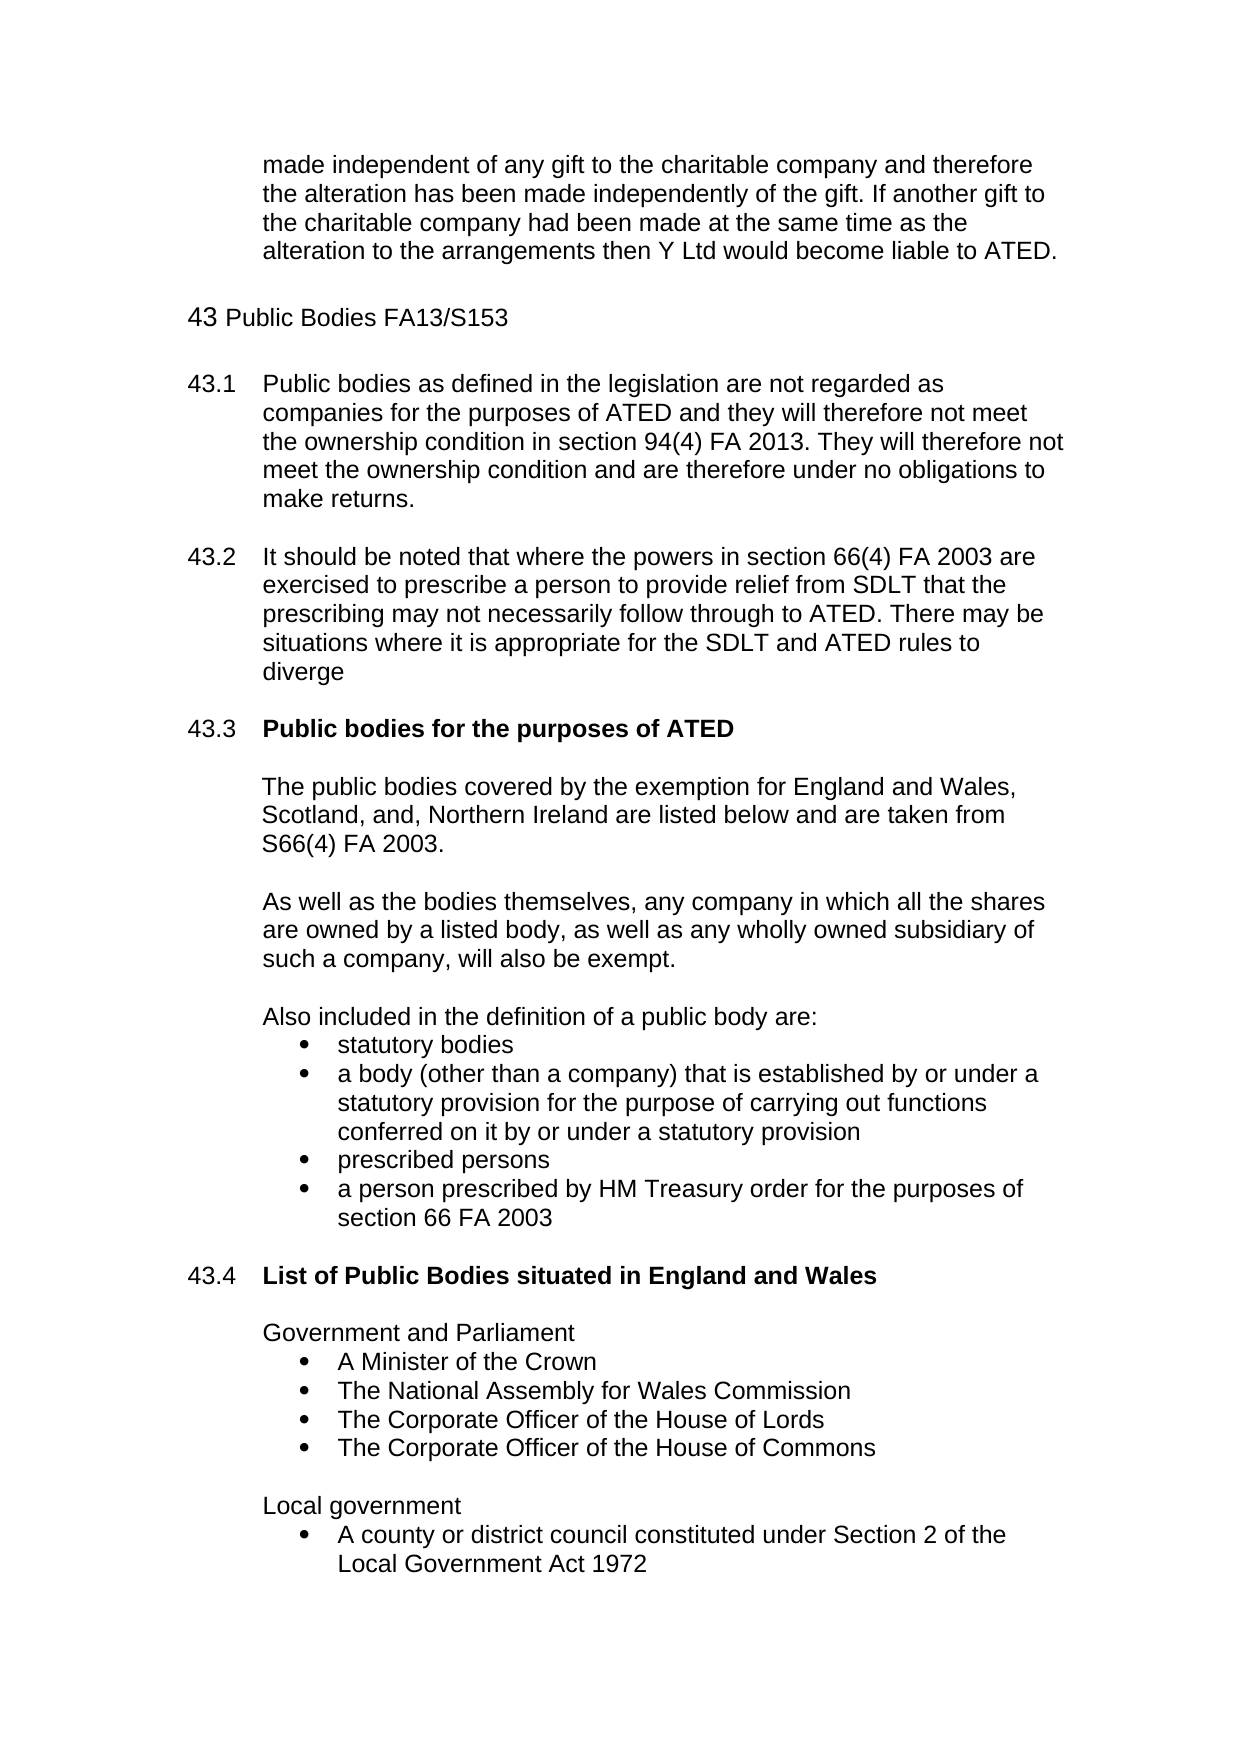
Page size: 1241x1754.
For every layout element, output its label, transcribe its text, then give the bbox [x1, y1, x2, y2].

list a person prescribed by HM Treasury order for the purposes of section 66 FA 2003 [300, 1174, 1069, 1232]
text 43.4 List of Public Bodies situated in England and Wales [187, 1261, 1069, 1289]
list A Minister of the Crown [300, 1347, 1069, 1376]
text 43.1 Public bodies as defined in the legislation are not regarded as companies for the purposes of ATED and they will therefore not meet the ownership condition in section 94(4) FA 2013. They will therefore not meet the ownership condition and are therefore under no obligations to make returns. [187, 369, 1069, 513]
list The Corporate Officer of the House of Commons [300, 1433, 1069, 1462]
list The Corporate Officer of the House of Lords [300, 1404, 1069, 1433]
text Local government [187, 1491, 1069, 1520]
text The public bodies covered by the exemption for England and Wales, Scotland, and, Northern Ireland are listed below and are taken from S66(4) FA 2003. [261, 771, 1069, 858]
text As well as the bodies themselves, any company in which all the shares are owned by a listed body, as well as any wholly owned subsidiary of such a company, will also be exempt. [262, 886, 1069, 973]
text Government and Parliament [187, 1318, 1069, 1347]
list The National Assembly for Wales Commission [300, 1376, 1069, 1404]
subtitle 43 Public Bodies FA13/S153 [187, 301, 1069, 332]
text 43.3 Public bodies for the purposes of ATED [187, 714, 1069, 743]
text Also included in the definition of a public body are: [187, 1001, 1069, 1030]
list a body (other than a company) that is established by or under a statutory provision for the purpose of carrying out functions conferred on it by or under a statutory provision [300, 1059, 1069, 1145]
list statutory bodies [300, 1030, 1069, 1059]
text 43.2 It should be noted that where the powers in section 66(4) FA 2003 are exercised to prescribe a person to provide relief from SDLT that the prescribing may not necessarily follow through to ATED. There may be situations where it is appropriate for the SDLT and ATED rules to diverge [187, 541, 1069, 685]
list prescribed persons [300, 1145, 1069, 1174]
text made independent of any gift to the charitable company and therefore the alteration has been made independently of the gift. If another gift to the charitable company had been made at the same time as the alteration to the arrangements then Y Ltd would become liable to ATED. [187, 150, 1069, 265]
list A county or district council constituted under Section 2 of the Local Government Act 1972 [300, 1520, 1069, 1577]
